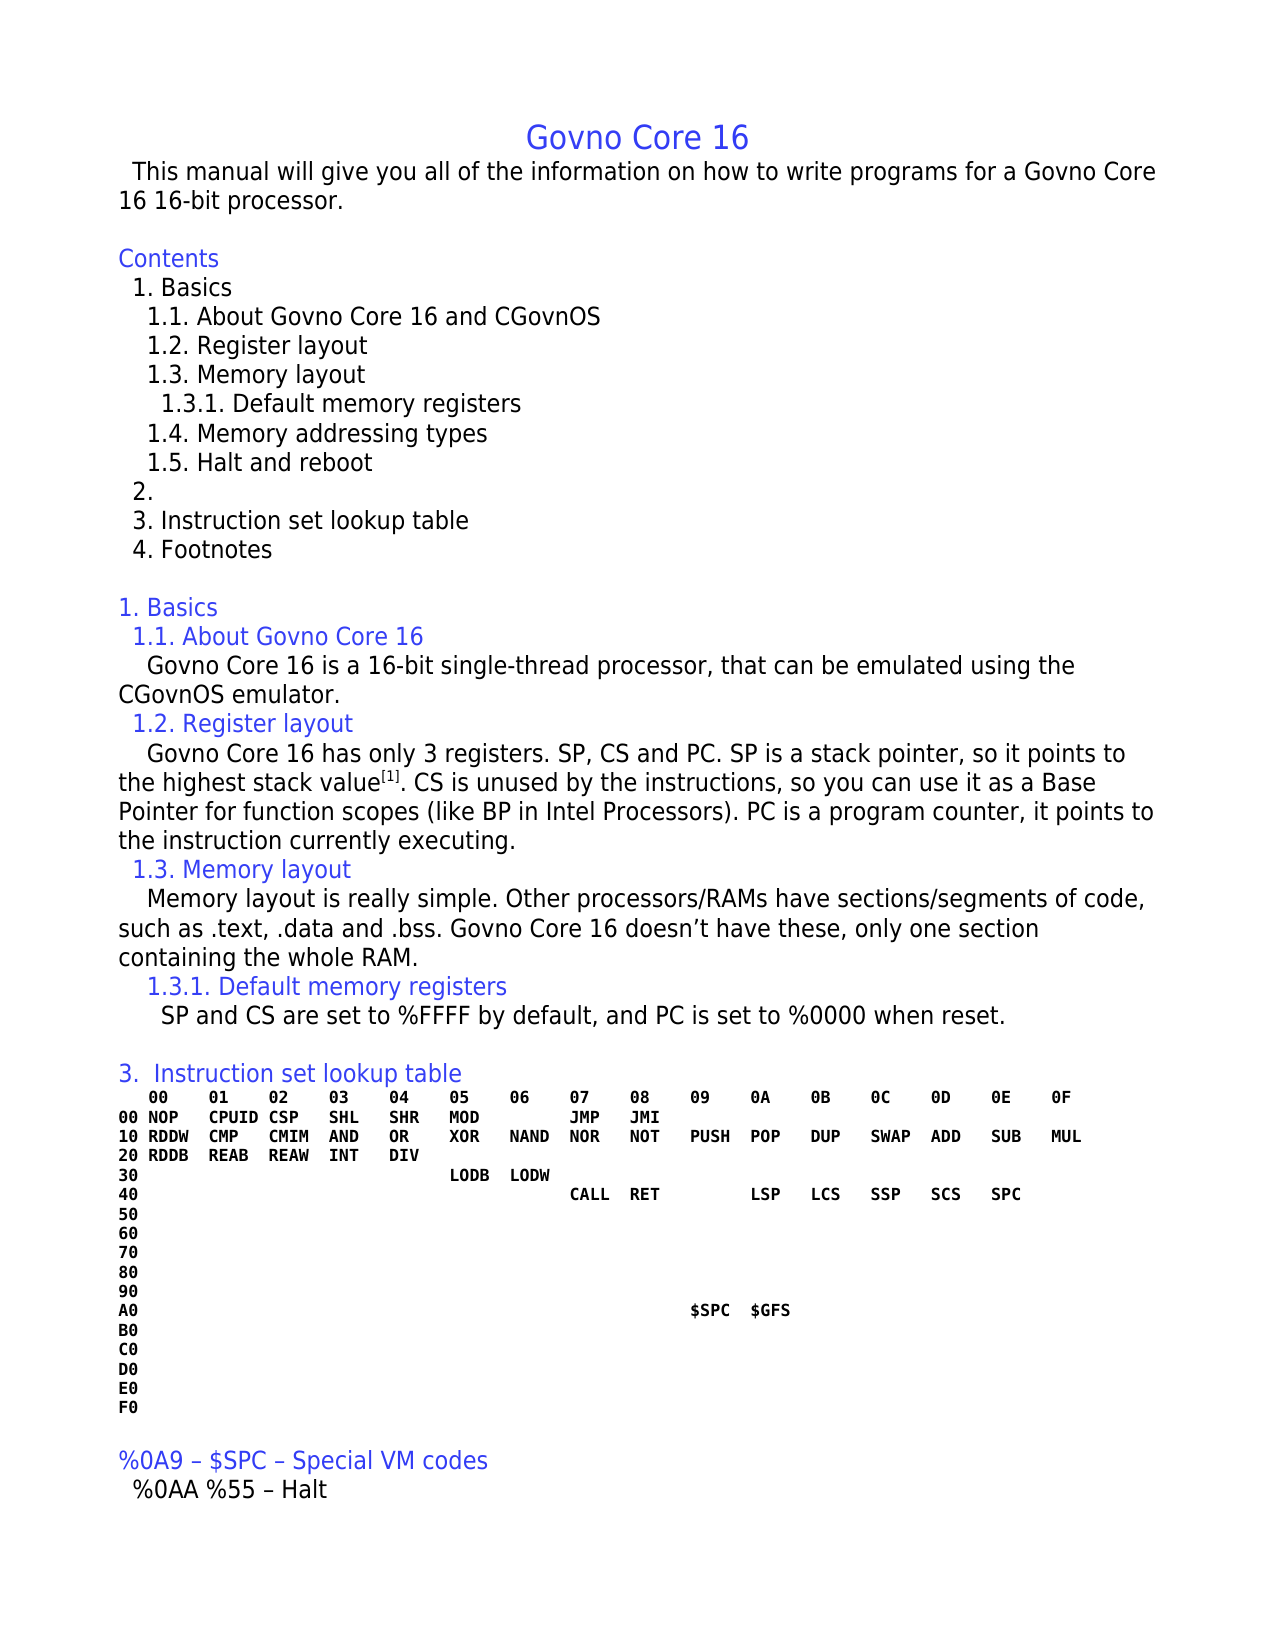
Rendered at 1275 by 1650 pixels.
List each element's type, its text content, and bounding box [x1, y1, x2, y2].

text 1. Basics [118, 273, 1157, 302]
text %0A9 – $SPC – Special VM codes [118, 1446, 1157, 1475]
text 1.1. About Govno Core 16 and CGovnOS [118, 302, 1157, 331]
text 1. Basics [118, 593, 1157, 622]
text 1.3.1. Default memory registers [118, 389, 1157, 419]
text 30 LODB LODW [118, 1166, 1157, 1185]
text 60 [118, 1224, 1157, 1243]
text 1.3.1. Default memory registers [118, 972, 1157, 1001]
text %0AA %55 – Halt [118, 1475, 1157, 1504]
text 1.2. Register layout [118, 331, 1157, 360]
text 1.2. Register layout [118, 710, 1157, 739]
text 50 [118, 1204, 1157, 1224]
text C0 [118, 1340, 1157, 1359]
text SP and CS are set to %FFFF by default, and PC is set to %0000 when reset. [118, 1001, 1157, 1031]
text D0 [118, 1359, 1157, 1379]
text 1.3. Memory layout [118, 856, 1157, 885]
text Govno Core 16 has only 3 registers. SP, CS and PC. SP is a stack pointer, so it points to the highest stack value[1]. CS is unused by the instructions, so you can use it as a Base Pointer for function scopes (like BP in Intel Processors). PC is a program counter, it points to the instruction currently executing. [118, 739, 1157, 856]
text Contents [118, 244, 1157, 273]
text 00 NOP CPUID CSP SHL SHR MOD JMP JMI [118, 1107, 1157, 1127]
text 2. [118, 477, 1157, 506]
text This manual will give you all of the information on how to write programs for a Govno Core 16 16-bit processor. [118, 157, 1157, 215]
text B0 [118, 1321, 1157, 1340]
text F0 [118, 1398, 1157, 1417]
text 00 01 02 03 04 05 06 07 08 09 0A 0B 0C 0D 0E 0F [118, 1088, 1157, 1107]
text 1.3. Memory layout [118, 360, 1157, 389]
text 3. Instruction set lookup table [118, 1059, 1157, 1088]
text 3. Instruction set lookup table [118, 506, 1157, 535]
text 10 RDDW CMP CMIM AND OR XOR NAND NOR NOT PUSH POP DUP SWAP ADD SUB MUL [118, 1127, 1157, 1146]
text 90 [118, 1282, 1157, 1301]
text 1.4. Memory addressing types [118, 419, 1157, 448]
text 1.1. About Govno Core 16 [118, 622, 1157, 651]
text E0 [118, 1379, 1157, 1398]
text 20 RDDB REAB REAW INT DIV [118, 1146, 1157, 1166]
text 80 [118, 1262, 1157, 1282]
text Govno Core 16 [118, 118, 1157, 157]
text 40 CALL RET LSP LCS SSP SCS SPC [118, 1185, 1157, 1204]
text Memory layout is really simple. Other processors/RAMs have sections/segments of code, such as .text, .data and .bss. Govno Core 16 doesn’t have these, only one section containing the whole RAM. [118, 885, 1157, 972]
text Govno Core 16 is a 16-bit single-thread processor, that can be emulated using the CGovnOS emulator. [118, 651, 1157, 710]
text 70 [118, 1243, 1157, 1262]
text 4. Footnotes [118, 535, 1157, 564]
text A0 $SPC $GFS [118, 1301, 1157, 1321]
text 1.5. Halt and reboot [118, 448, 1157, 477]
